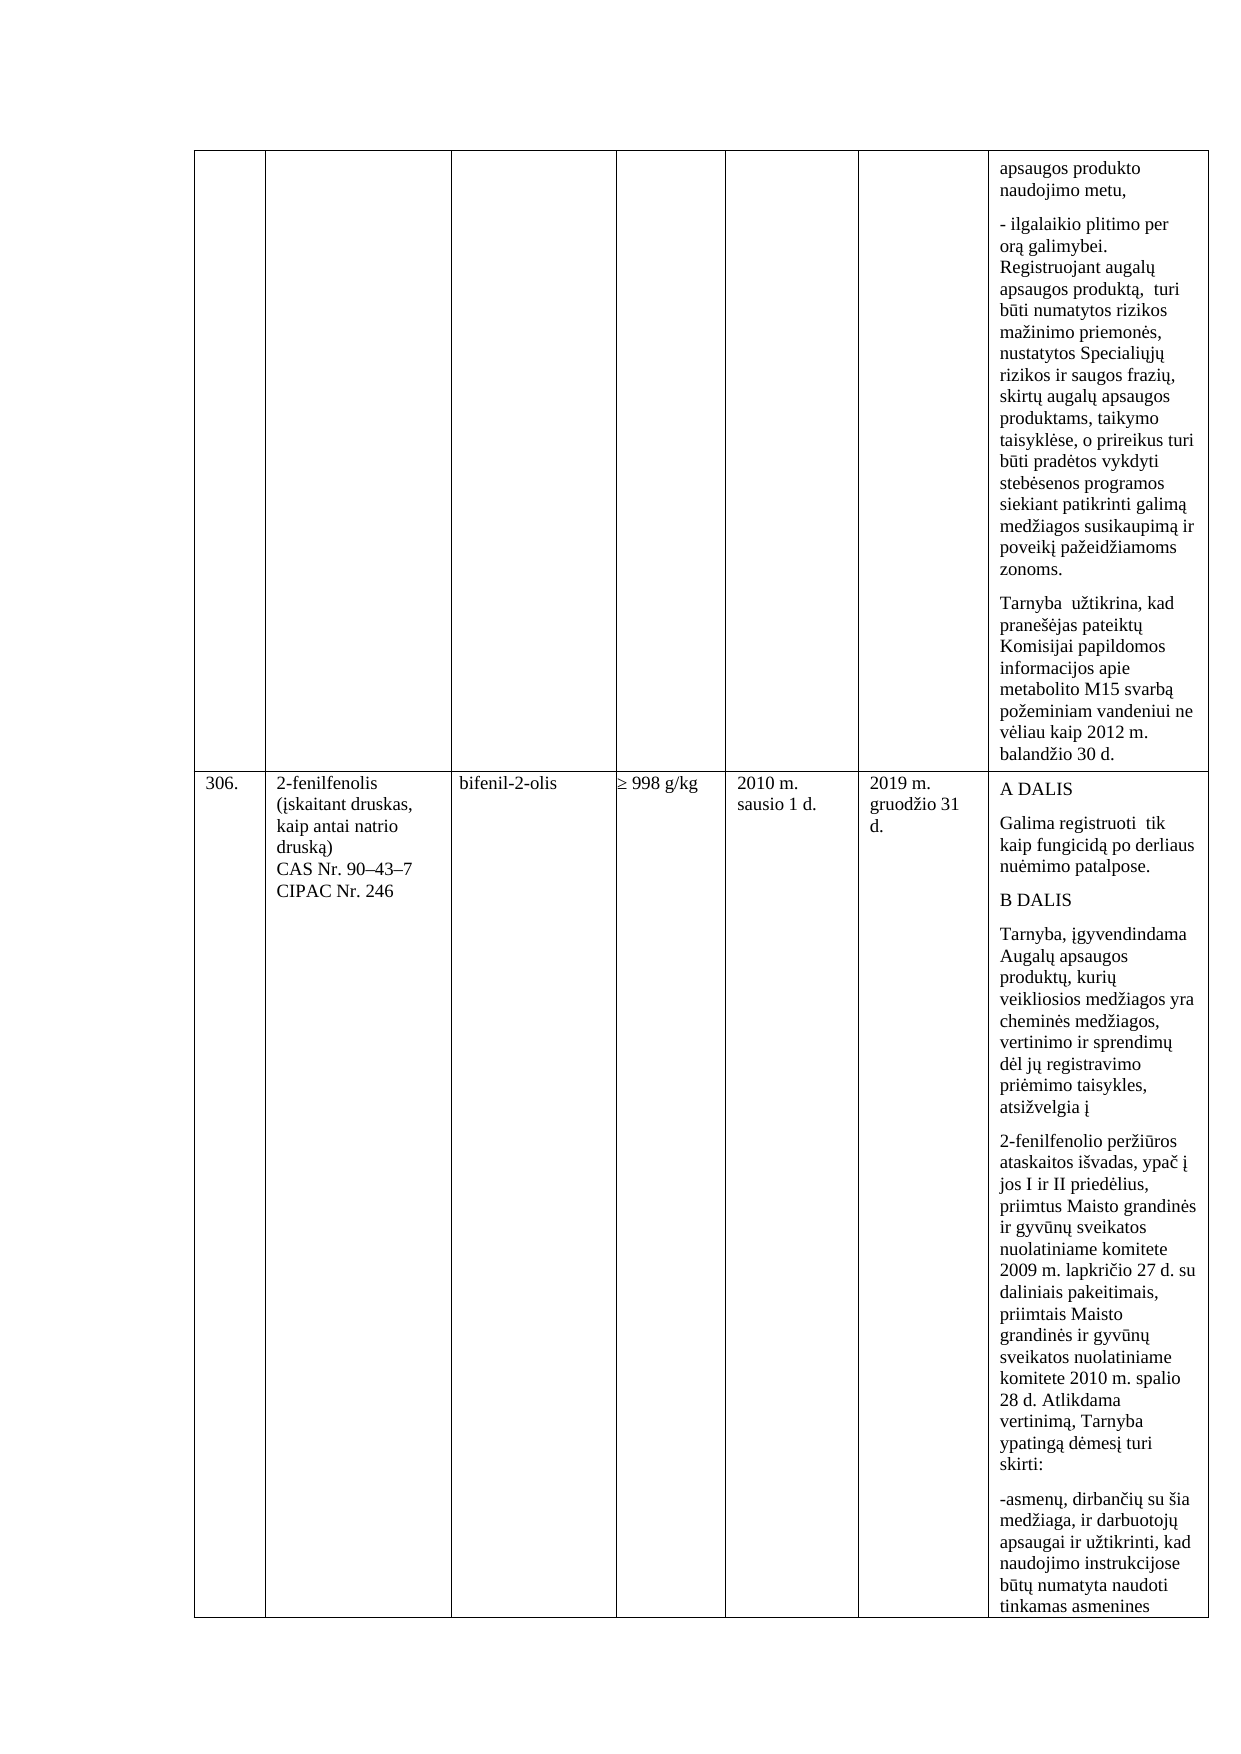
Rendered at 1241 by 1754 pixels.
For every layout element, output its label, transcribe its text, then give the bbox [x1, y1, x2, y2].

table_cell [452, 151, 616, 771]
table_cell [726, 151, 858, 771]
table_cell [266, 151, 451, 771]
table_cell [195, 151, 265, 771]
table_cell [190, 771, 194, 1617]
table_cell 2010 m. sausio 1 d. [726, 772, 858, 1617]
table_cell bifenil-2-olis [452, 772, 616, 1617]
table_cell [184, 771, 189, 1617]
table_cell A DALIS Galima registruoti tik kaip fungicidą po derliaus nuėmimo patalpose. B DALIS Tarnyba, įgyvendindama Augalų apsaugos produktų, kurių veikliosios medžiagos yra cheminės medžiagos, vertinimo ir sprendimų dėl jų registravimo priėmimo taisykles, atsižvelgia į 2-fenilfenolio peržiūros ataskaitos išvadas, ypač į jos I ir II priedėlius, priimtus Maisto grandinės ir gyvūnų sveikatos nuolatiniame komitete 2009 m. lapkričio 27 d. su daliniais pakeitimais, priimtais Maisto grandinės ir gyvūnų sveikatos nuolatiniame komitete 2010 m. spalio 28 d. Atlikdama vertinimą, Tarnyba ypatingą dėmesį turi skirti: -asmenų, dirbančių su šia medžiaga, ir darbuotojų apsaugai ir užtikrinti, kad naudojimo instrukcijose būtų numatyta naudoti tinkamas asmenines [989, 772, 1208, 1617]
table_cell apsaugos produkto naudojimo metu, - ilgalaikio plitimo per orą galimybei. Registruojant augalų apsaugos produktą, turi būti numatytos rizikos mažinimo priemonės, nustatytos Specialiųjų rizikos ir saugos frazių, skirtų augalų apsaugos produktams, taikymo taisyklėse, o prireikus turi būti pradėtos vykdyti stebėsenos programos siekiant patikrinti galimą medžiagos susikaupimą ir poveikį pažeidžiamoms zonoms. Tarnyba užtikrina, kad pranešėjas pateiktų Komisijai papildomos informacijos apie metabolito M15 svarbą požeminiam vandeniui ne vėliau kaip 2012 m. balandžio 30 d. [989, 151, 1208, 771]
table_cell ≥ 998 g/kg [617, 772, 725, 1617]
table_cell 2019 m. gruodžio 31 d. [859, 772, 988, 1617]
table_cell [1209, 771, 1219, 1617]
table_cell [1209, 150, 1219, 771]
table_cell [184, 150, 189, 771]
table_cell [859, 151, 988, 771]
table_cell [617, 151, 725, 771]
table_cell 306. [195, 772, 265, 1617]
table_cell [190, 150, 194, 771]
table_cell 2-fenilfenolis (įskaitant druskas, kaip antai natrio druską) CAS Nr. 90–43–7 CIPAC Nr. 246 [266, 772, 451, 1617]
